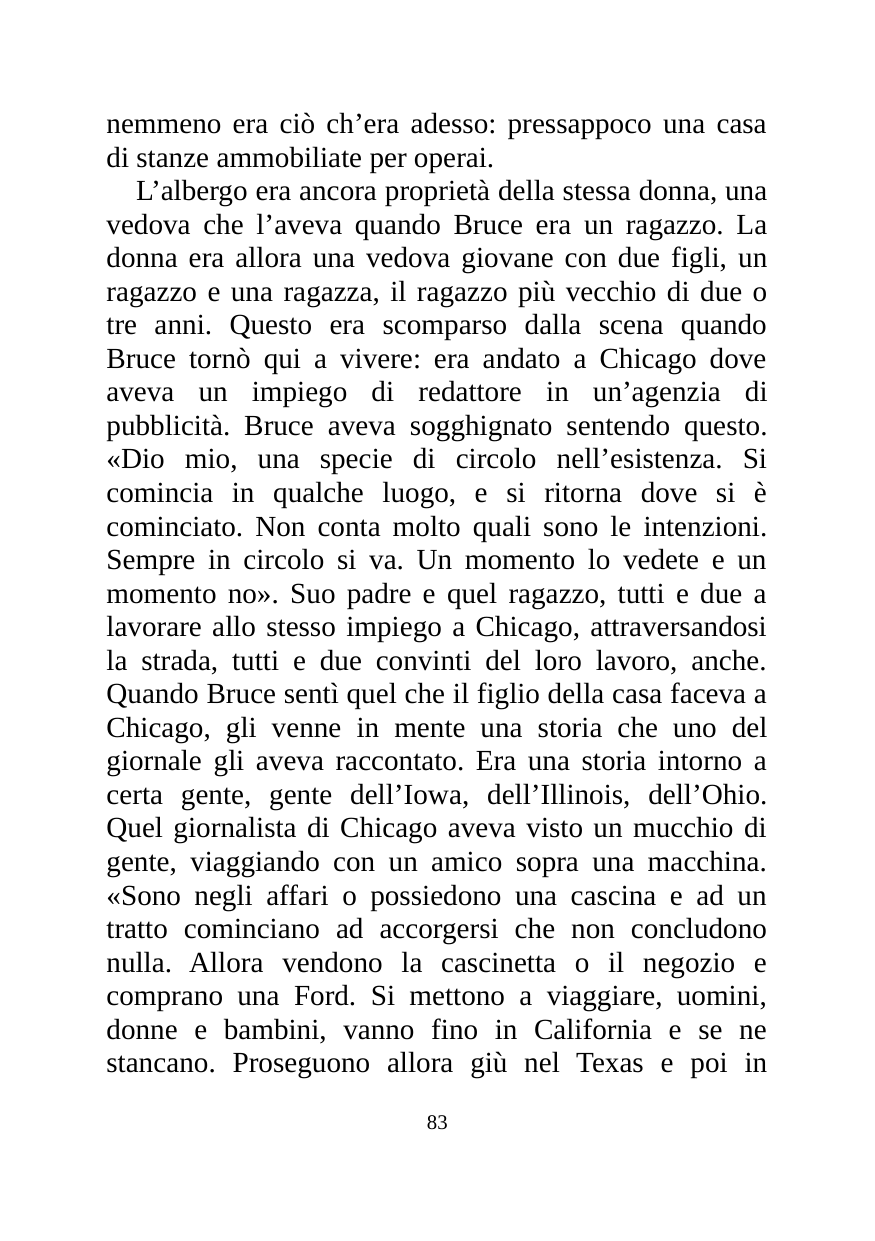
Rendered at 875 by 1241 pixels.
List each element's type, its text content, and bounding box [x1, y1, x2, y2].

text L’albergo era ancora proprietà della stessa donna, una vedova che l’aveva quando Bruce era un ragazzo. La donna era allora una vedova giovane con due figli, un ragazzo e una ragazza, il ragazzo più vecchio di due o tre anni. Questo era scomparso dalla scena quando Bruce tornò qui a vivere: era andato a Chicago dove aveva un impiego di redattore in un’agenzia di pubblicità. Bruce aveva sogghignato sentendo questo. «Dio mio, una specie di circolo nell’esistenza. Si comincia in qualche luogo, e si ritorna dove si è cominciato. Non conta molto quali sono le intenzioni. Sempre in circolo si va. Un momento lo vedete e un momento no». Suo padre e quel ragazzo, tutti e due a lavorare allo stesso impiego a Chicago, attraversandosi la strada, tutti e due convinti del loro lavoro, anche. Quando Bruce sentì quel che il figlio della casa faceva a Chicago, gli venne in mente una storia che uno del giornale gli aveva raccontato. Era una storia intorno a certa gente, gente dell’Iowa, dell’Illinois, dell’Ohio. Quel giornalista di Chicago aveva visto un mucchio di gente, viaggiando con un amico sopra una macchina. «Sono negli affari o possiedono una cascina e ad un tratto cominciano ad accorgersi che non concludono nulla. Allora vendono la cascinetta o il negozio e comprano una Ford. Si mettono a viaggiare, uomini, donne e bambini, vanno fino in California e se ne stancano. Proseguono allora giù nel Texas e poi in [106, 173, 768, 1079]
text nemmeno era ciò ch’era adesso: pressappoco una casa di stanze ammobiliate per operai. [106, 106, 768, 173]
